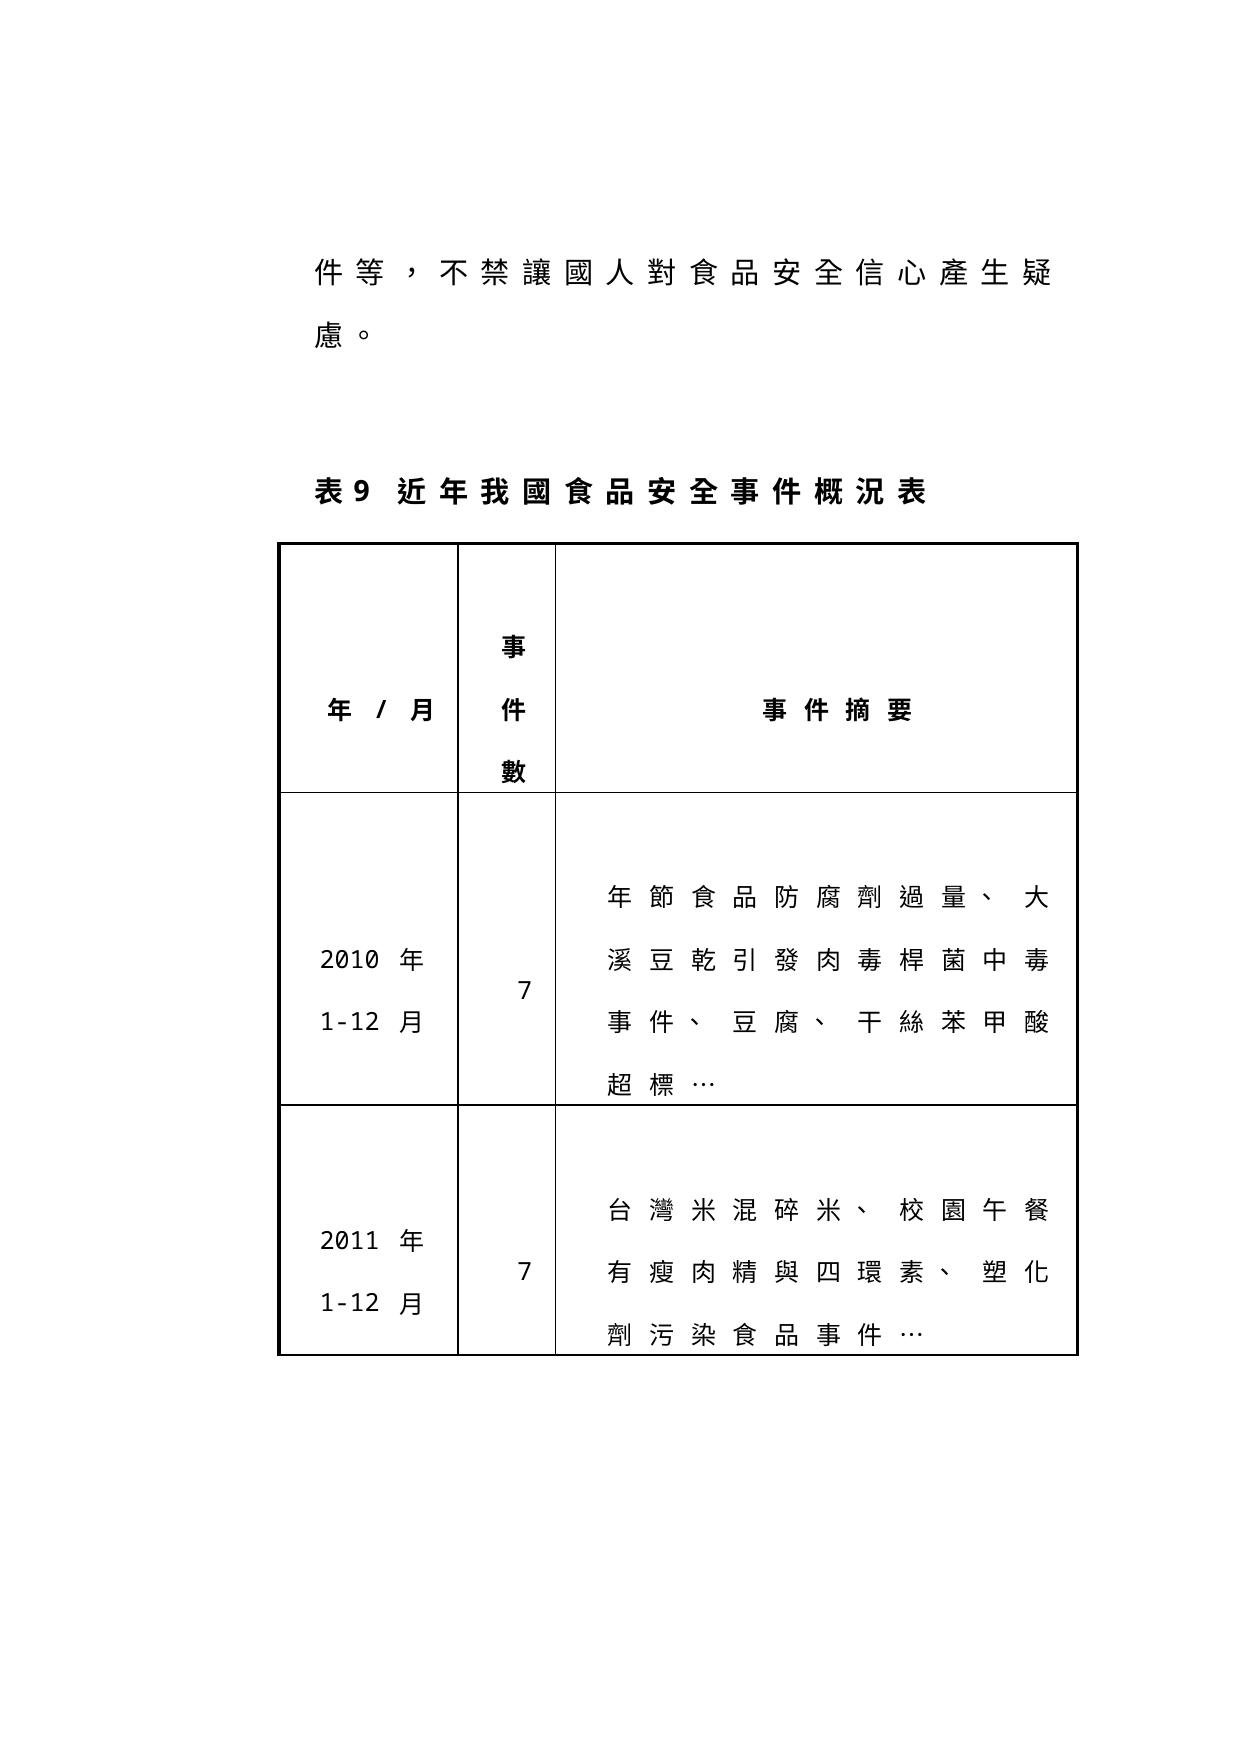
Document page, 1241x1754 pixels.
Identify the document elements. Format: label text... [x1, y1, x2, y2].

text 件等，不禁讓國人對食品安全信心產生疑慮。 [271, 229, 1058, 354]
table_header 事件數 [459, 545, 555, 792]
table_cell 台灣米混碎米、校園午餐有瘦肉精與四環素、塑化劑污染食品事件… [556, 1106, 1076, 1354]
table_header 事件摘要 [556, 545, 1076, 792]
table_cell 2011年1-12月 [281, 1106, 457, 1354]
table_cell 7 [459, 1106, 555, 1354]
table_header 年/月 [281, 545, 457, 792]
table_cell 7 [459, 793, 555, 1104]
text 表9 近年我國食品安全事件概況表 [271, 417, 1058, 542]
table_cell 2010年1-12月 [281, 793, 457, 1104]
table_cell 年節食品防腐劑過量、大溪豆乾引發肉毒桿菌中毒事件、豆腐、干絲苯甲酸超標… [556, 793, 1076, 1104]
